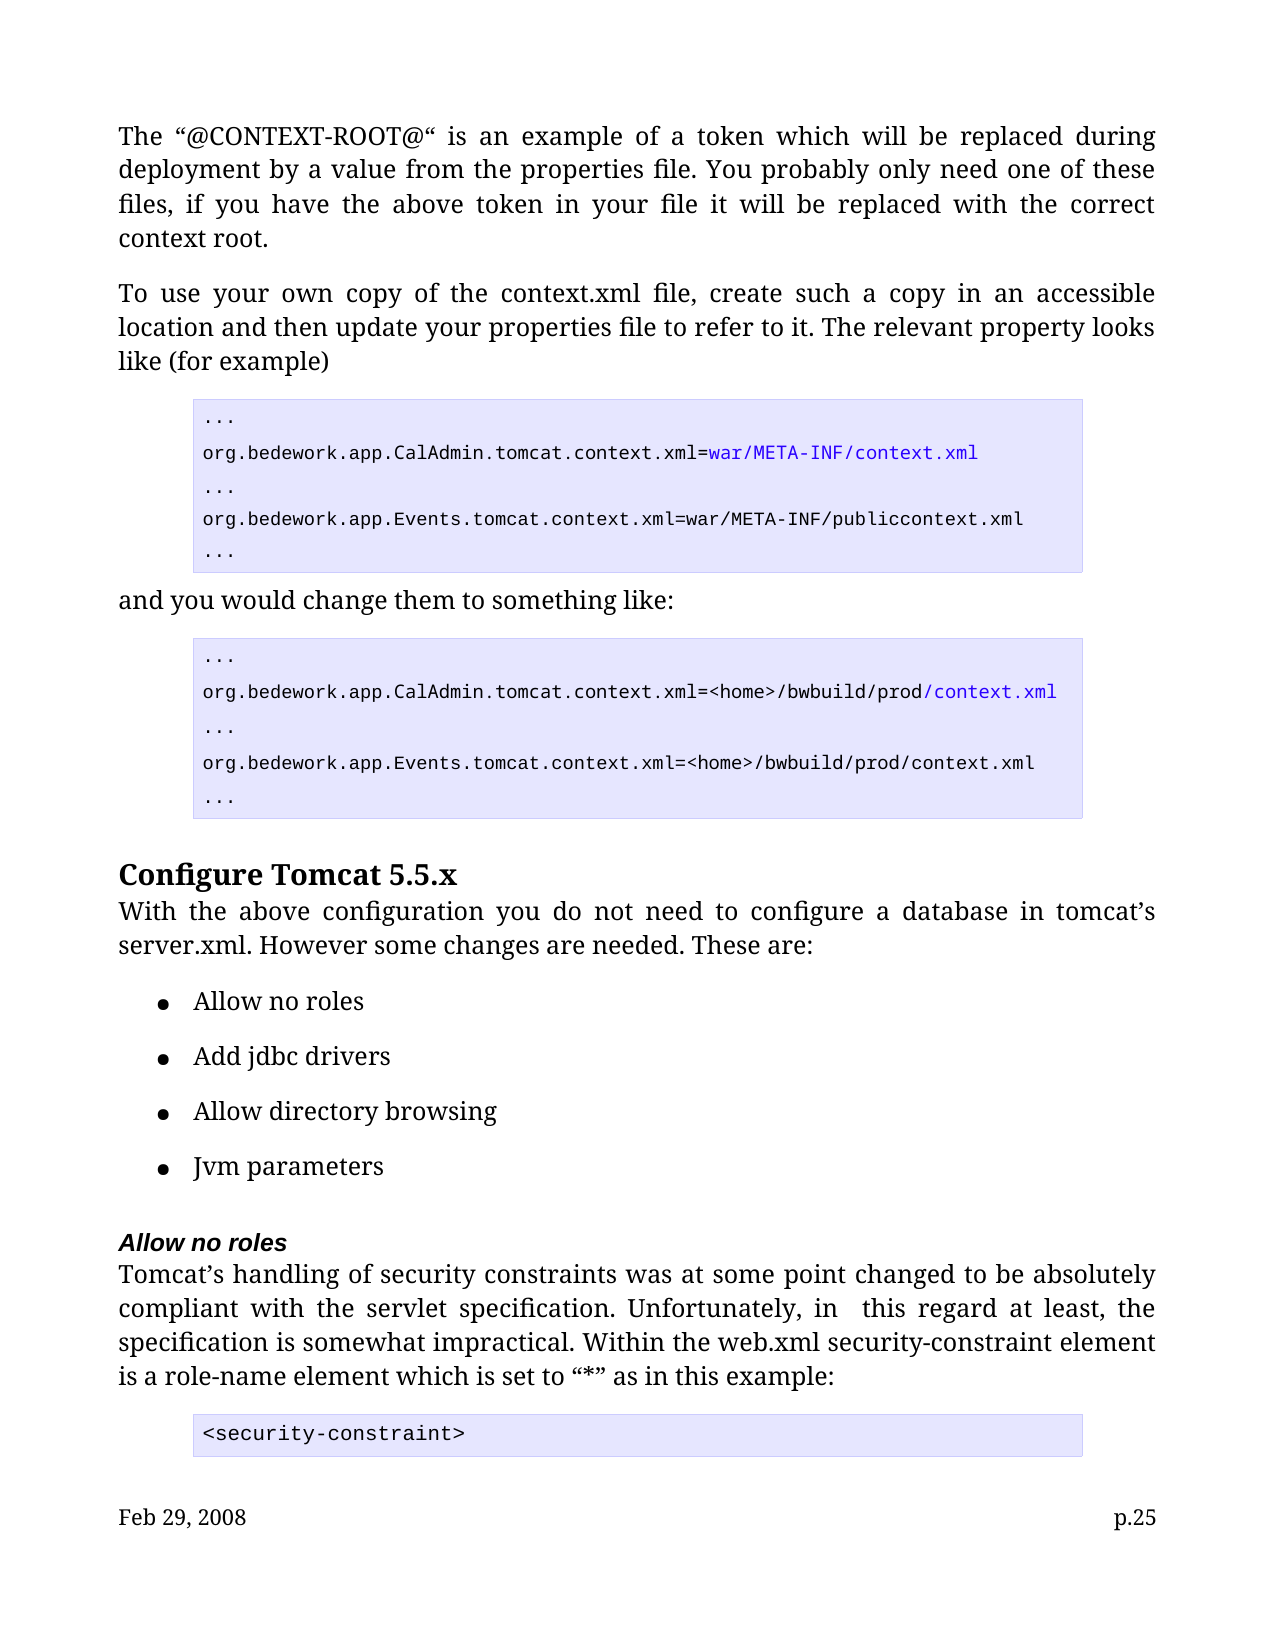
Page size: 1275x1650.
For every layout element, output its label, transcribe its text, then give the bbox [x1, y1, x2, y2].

text Tomcat’s handling of security constraints was at some point changed to be absolutely compliant with the servlet specification. Unfortunately, in this regard at least, the specification is somewhat impractical. Within the web.xml security-constraint element is a role-name element which is set to “*” as in this example: [118, 1257, 1157, 1393]
subtitle Allow no roles [118, 1229, 1157, 1257]
text ... [194, 469, 1082, 499]
list Jvm parameters [156, 1148, 1157, 1182]
text ... [194, 639, 1082, 668]
text ... [194, 779, 1082, 818]
list Allow no roles [156, 983, 1157, 1017]
text org.bedework.app.Events.tomcat.context.xml=<home>/bwbuild/prod/context.xml [194, 740, 1082, 775]
subtitle Configure Tomcat 5.5.x [118, 854, 1157, 894]
text <security-constraint> [194, 1415, 1082, 1456]
text ... [194, 533, 1082, 572]
text The “@CONTEXT-ROOT@“ is an example of a token which will be replaced during deployment by a value from the properties file. You probably only need one of these files, if you have the above token in your file it will be replaced with the correct context root. [118, 118, 1157, 254]
text With the above configuration you do not need to configure a database in tomcat’s server.xml. However some changes are needed. These are: [118, 894, 1157, 962]
text org.bedework.app.CalAdmin.tomcat.context.xml=war/META-INF/context.xml [194, 431, 1082, 465]
text ... [194, 708, 1082, 739]
text org.bedework.app.Events.tomcat.context.xml=war/META-INF/publiccontext.xml [194, 501, 1082, 531]
text To use your own copy of the context.xml file, create such a copy in an accessible location and then update your properties file to refer to it. The relevant property looks like (for example) [118, 275, 1157, 378]
text org.bedework.app.CalAdmin.tomcat.context.xml=<home>/bwbuild/prod/context.xml [194, 670, 1082, 704]
list Allow directory browsing [156, 1093, 1157, 1127]
text ... [194, 400, 1082, 429]
text and you would change them to something like: [118, 583, 1157, 617]
list Add jdbc drivers [156, 1038, 1157, 1072]
